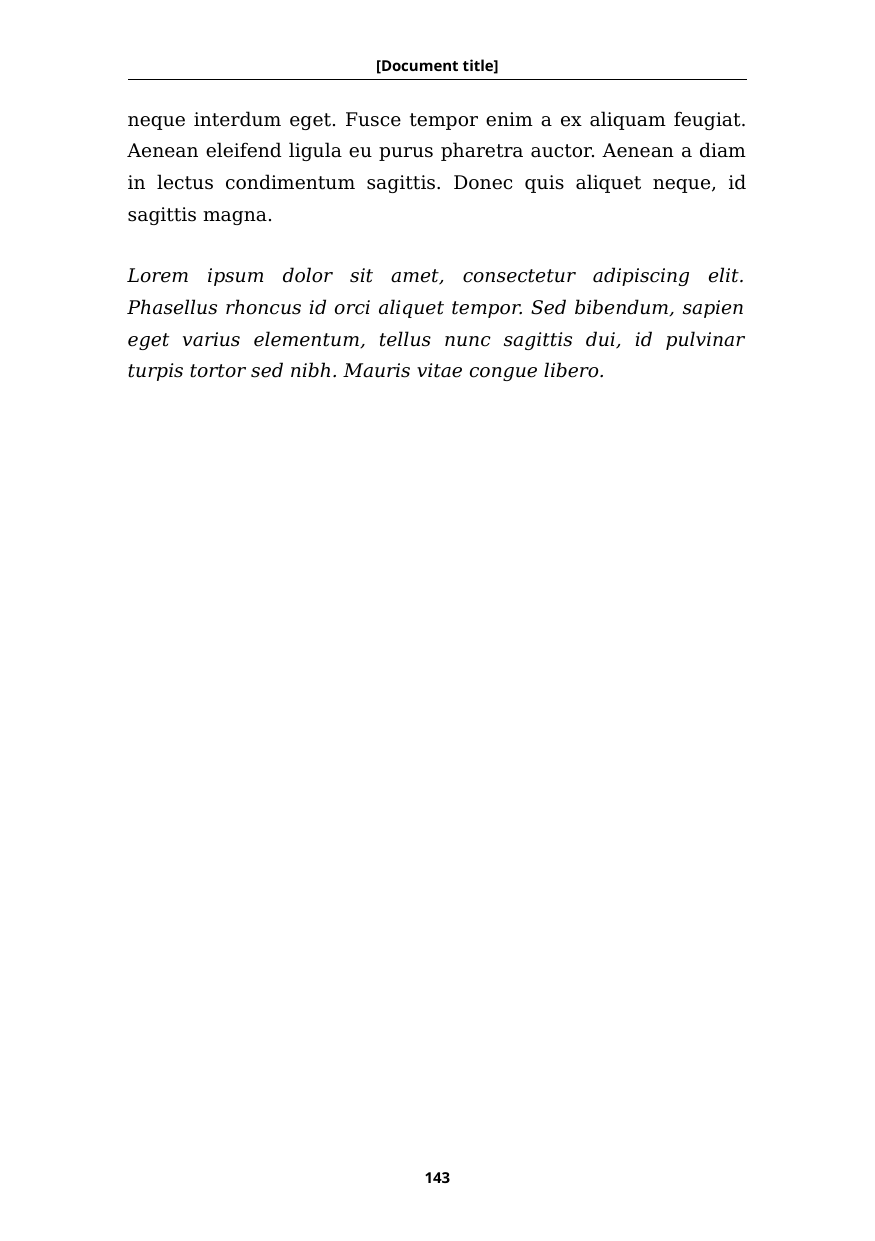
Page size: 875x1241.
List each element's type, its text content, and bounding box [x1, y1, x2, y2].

text Lorem ipsum dolor sit amet, consectetur adipiscing elit. Phasellus rhoncus id orci aliquet tempor. Sed bibendum, sapien eget varius elementum, tellus nunc sagittis dui, id pulvinar turpis tortor sed nibh. Mauris vitae congue libero. [127, 265, 747, 382]
text neque interdum eget. Fusce tempor enim a ex aliquam feugiat. Aenean eleifend ligula eu purus pharetra auctor. Aenean a diam in lectus condimentum sagittis. Donec quis aliquet neque, id sagittis magna. [127, 109, 747, 226]
